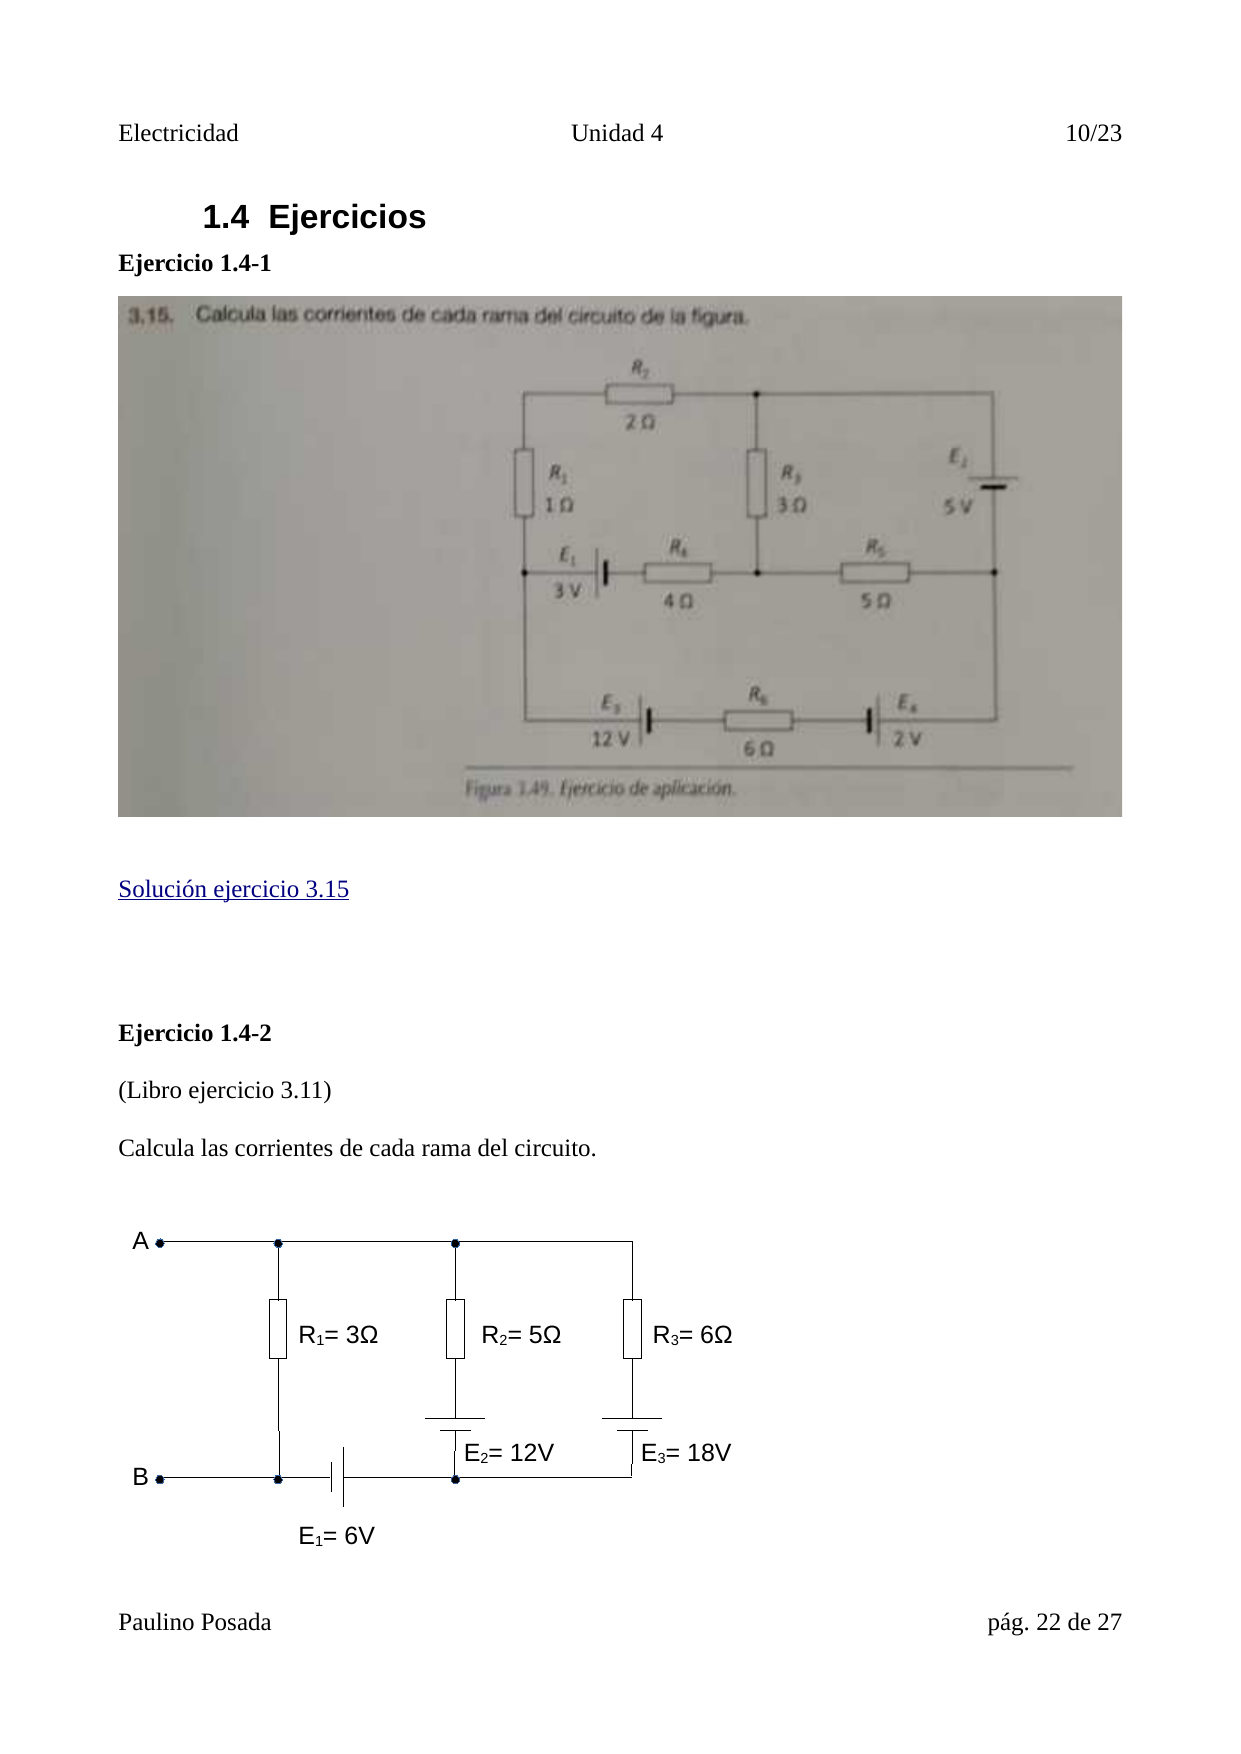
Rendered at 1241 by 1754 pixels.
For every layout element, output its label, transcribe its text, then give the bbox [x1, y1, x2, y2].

text Solución ejercicio 3.15 [118, 874, 1122, 902]
picture [118, 296, 1123, 817]
text Ejercicio 1.4-1 [118, 248, 1122, 277]
subtitle Ejercicios [193, 197, 1122, 236]
text Calcula las corrientes de cada rama del circuito. [118, 1133, 1122, 1162]
text (Libro ejercicio 3.11) [118, 1075, 1122, 1104]
text Ejercicio 1.4-2 [118, 1018, 1122, 1046]
